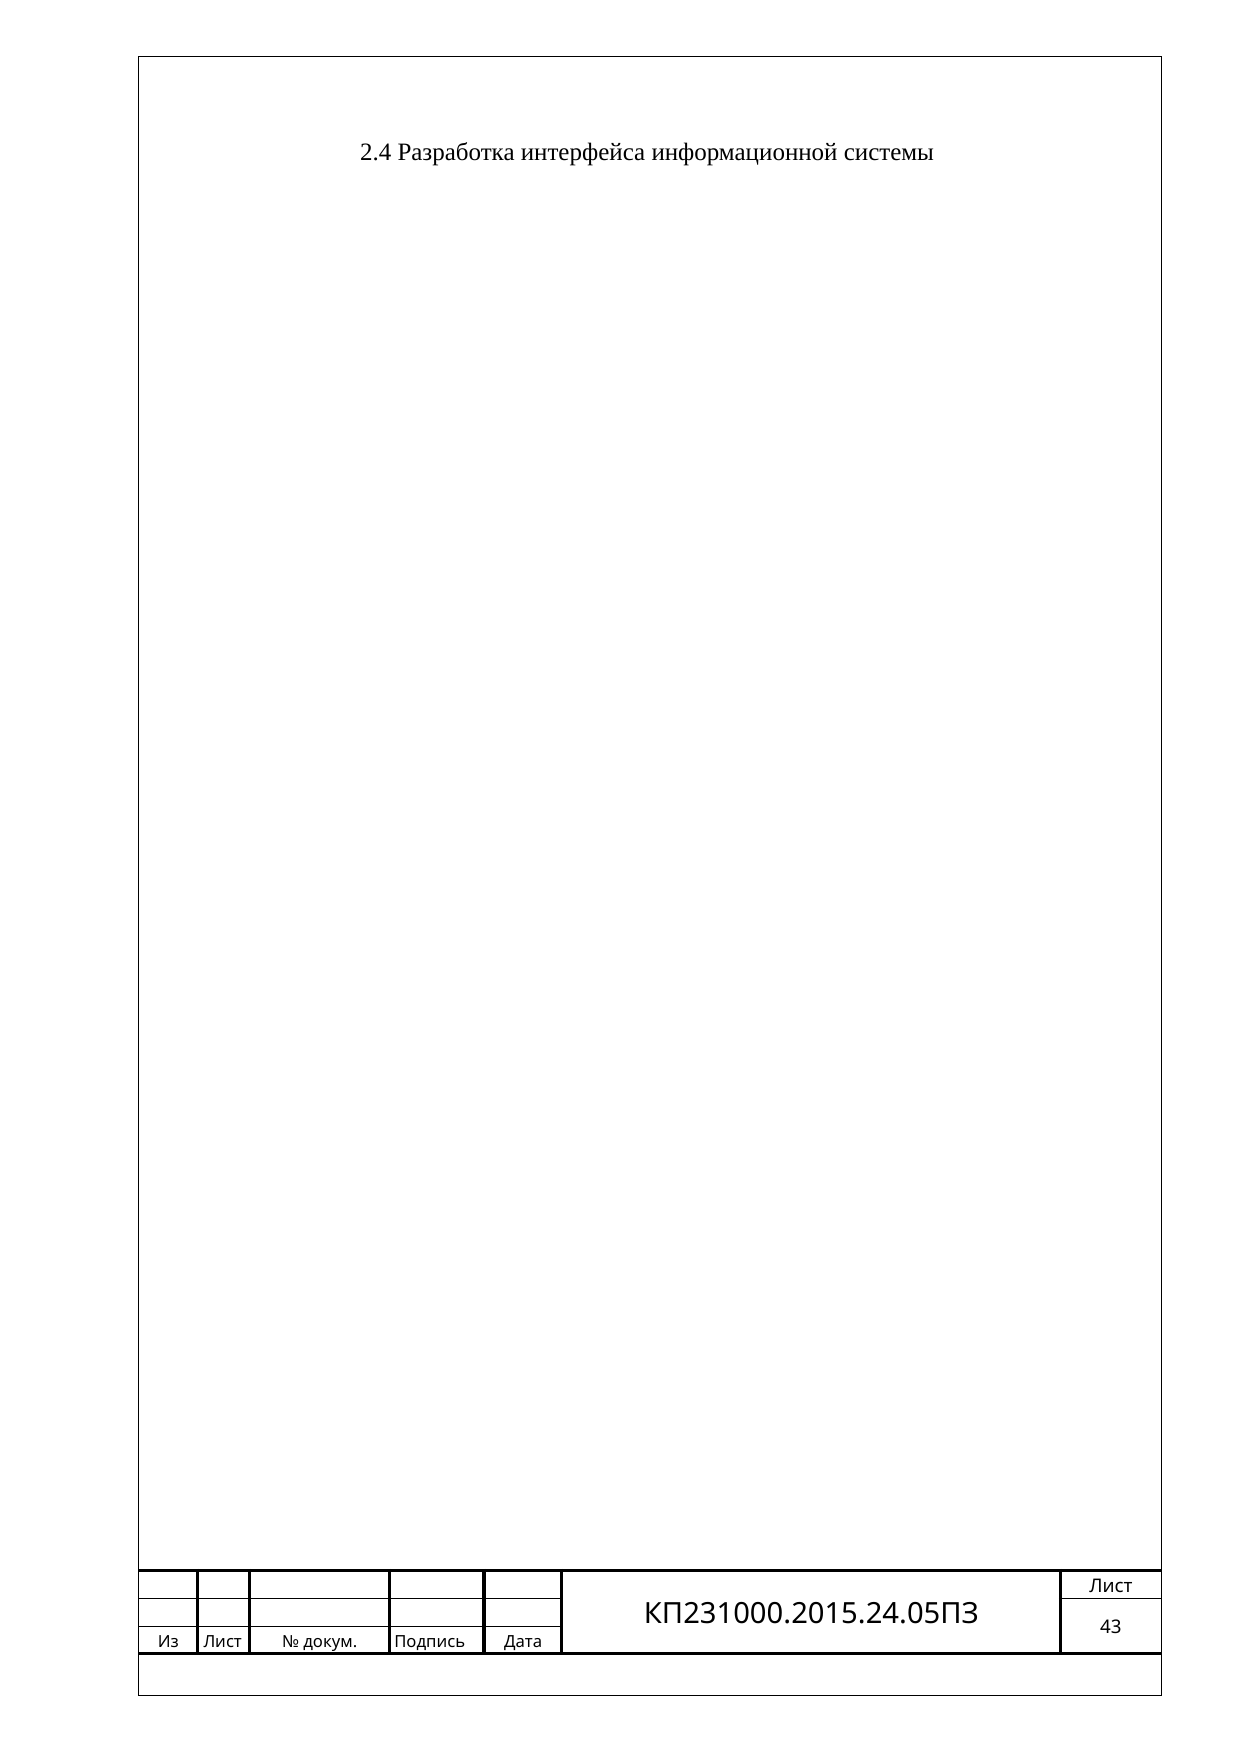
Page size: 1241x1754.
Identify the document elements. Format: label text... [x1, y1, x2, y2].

subtitle 2.4 Разработка интерфейса информационной системы [168, 137, 1132, 165]
